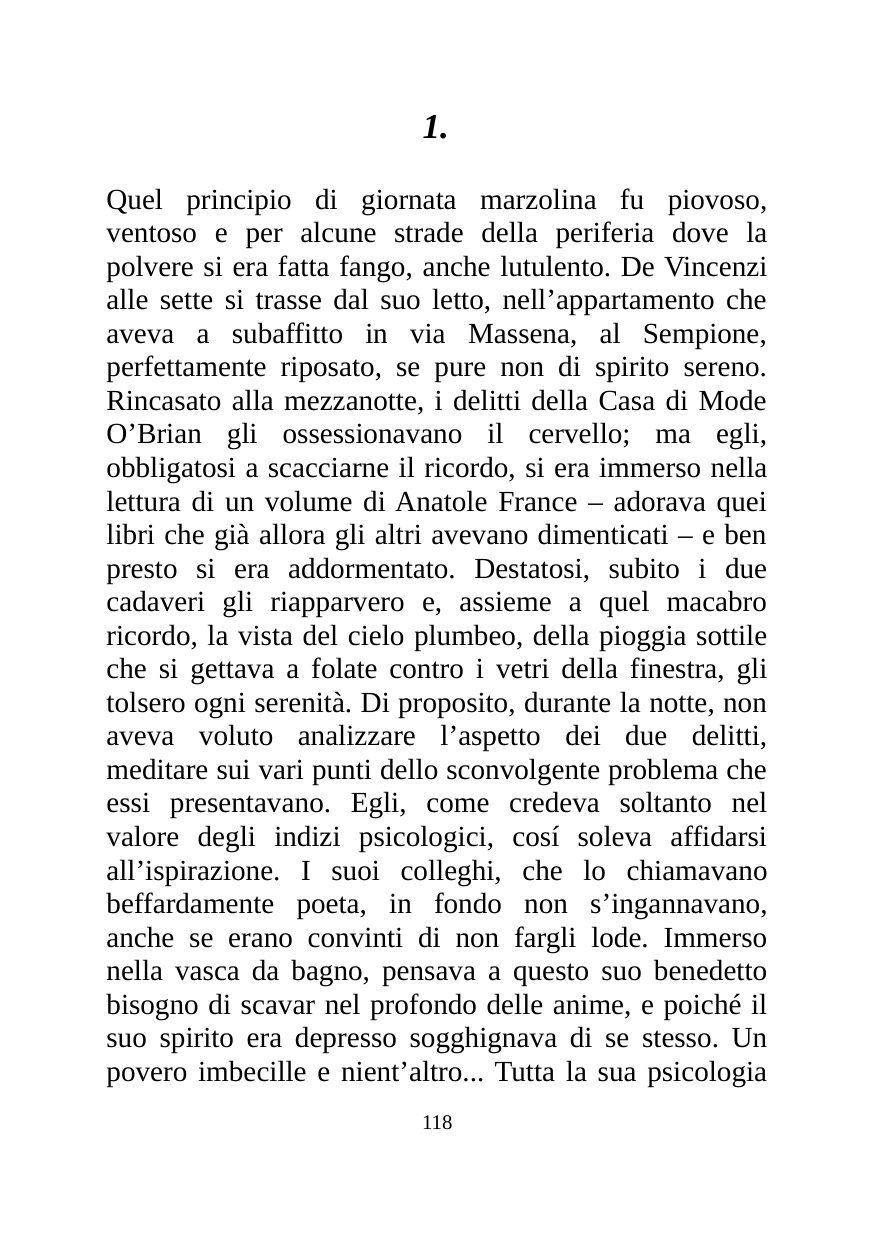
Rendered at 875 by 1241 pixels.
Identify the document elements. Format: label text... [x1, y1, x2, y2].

text Quel principio di giornata marzolina fu piovoso, ventoso e per alcune strade della periferia dove la polvere si era fatta fango, anche lutulento. De Vincenzi alle sette si trasse dal suo letto, nell’appartamento che aveva a subaffitto in via Massena, al Sempione, perfettamente riposato, se pure non di spirito sereno. Rincasato alla mezzanotte, i delitti della Casa di Mode O’Brian gli ossessionavano il cervello; ma egli, obbligatosi a scacciarne il ricordo, si era immerso nella lettura di un volume di Anatole France – adorava quei libri che già allora gli altri avevano dimenticati – e ben presto si era addormentato. Destatosi, subito i due cadaveri gli riapparvero e, assieme a quel macabro ricordo, la vista del cielo plumbeo, della pioggia sottile che si gettava a folate contro i vetri della finestra, gli tolsero ogni serenità. Di proposito, durante la notte, non aveva voluto analizzare l’aspetto dei due delitti, meditare sui vari punti dello sconvolgente problema che essi presentavano. Egli, come credeva soltanto nel valore degli indizi psicologici, cosí soleva affidarsi all’ispirazione. I suoi colleghi, che lo chiamavano beffardamente poeta, in fondo non s’ingannavano, anche se erano convinti di non fargli lode. Immerso nella vasca da bagno, pensava a questo suo benedetto bisogno di scavar nel profondo delle anime, e poiché il suo spirito era depresso sogghignava di se stesso. Un povero imbecille e nient’altro... Tutta la sua psicologia [106, 182, 768, 1087]
subtitle 1. [106, 106, 768, 146]
